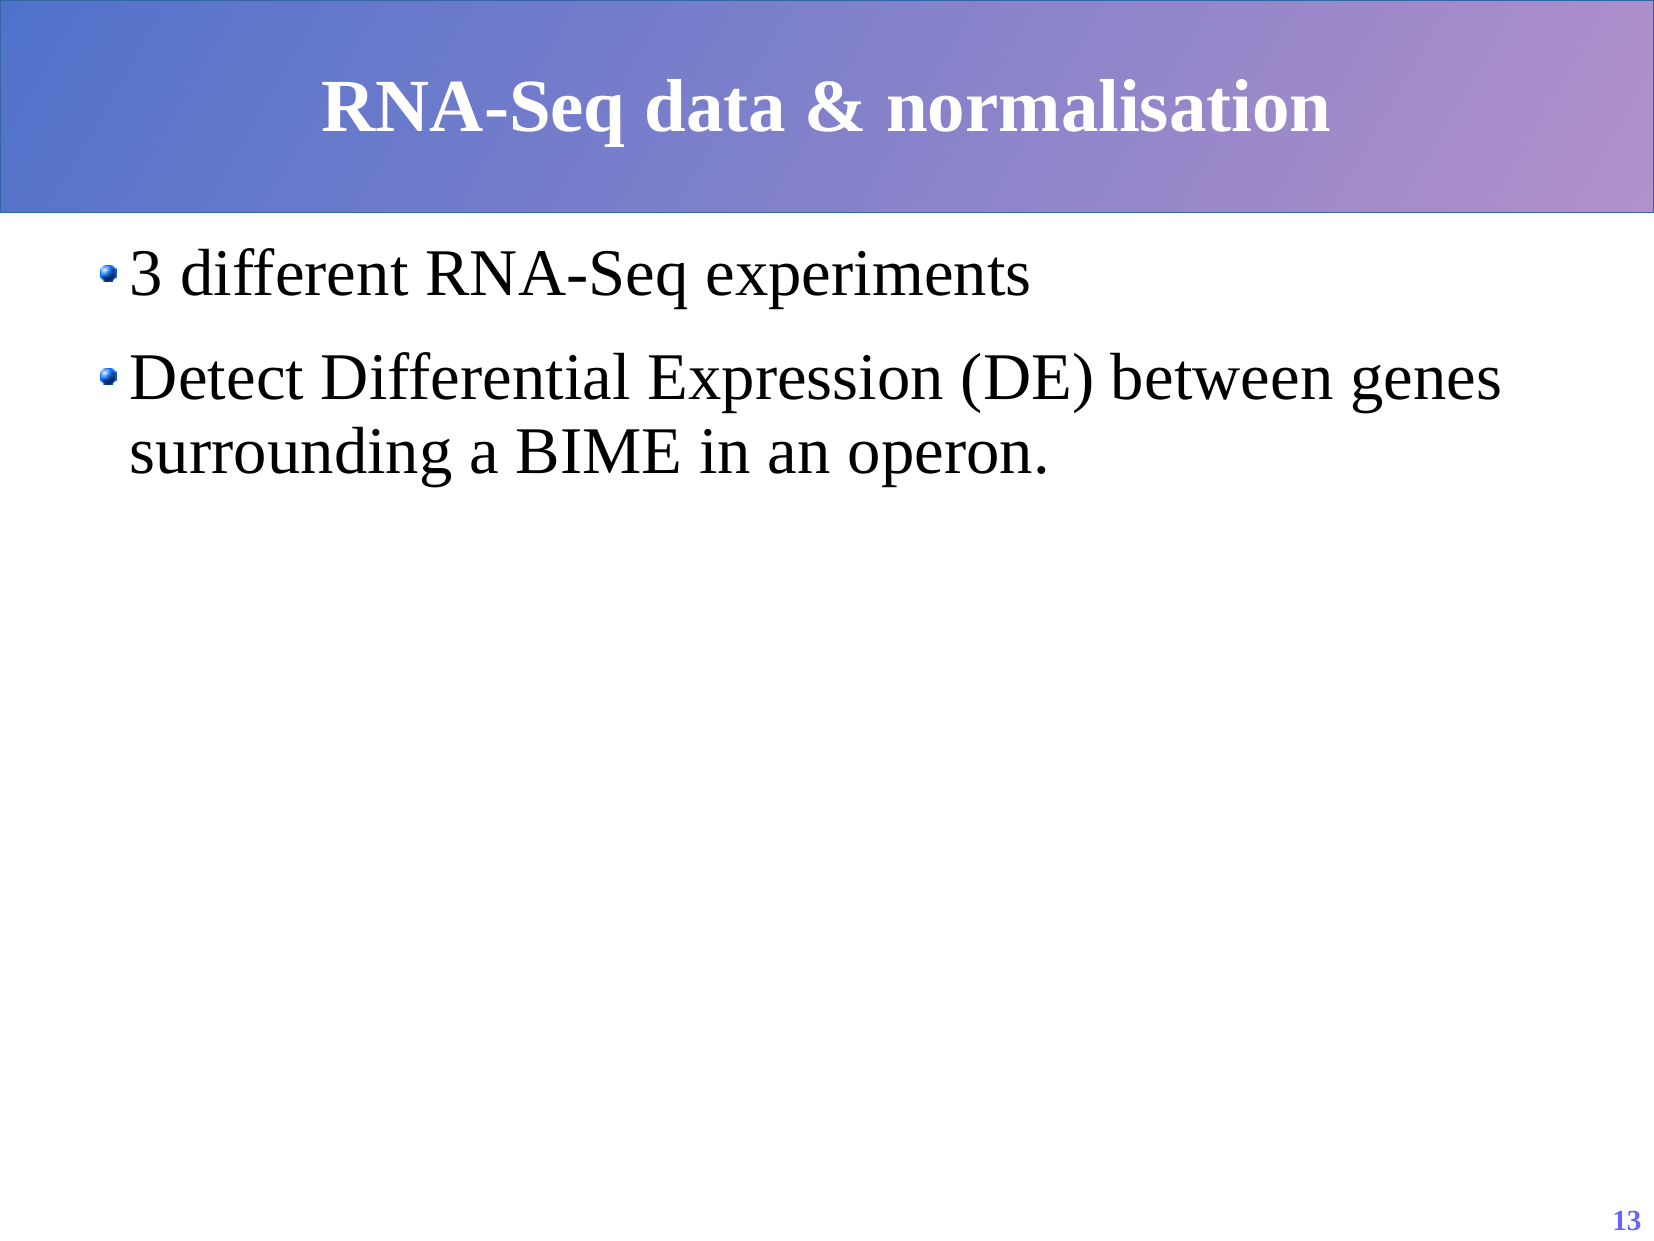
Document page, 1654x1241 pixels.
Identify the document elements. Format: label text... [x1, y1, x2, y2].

list 3 different RNA-Seq experiments Detect Differential Expression (DE) between genes surrounding a BIME in an operon. [82, 236, 1571, 1158]
title RNA-Seq data & normalisation [82, 23, 1571, 189]
